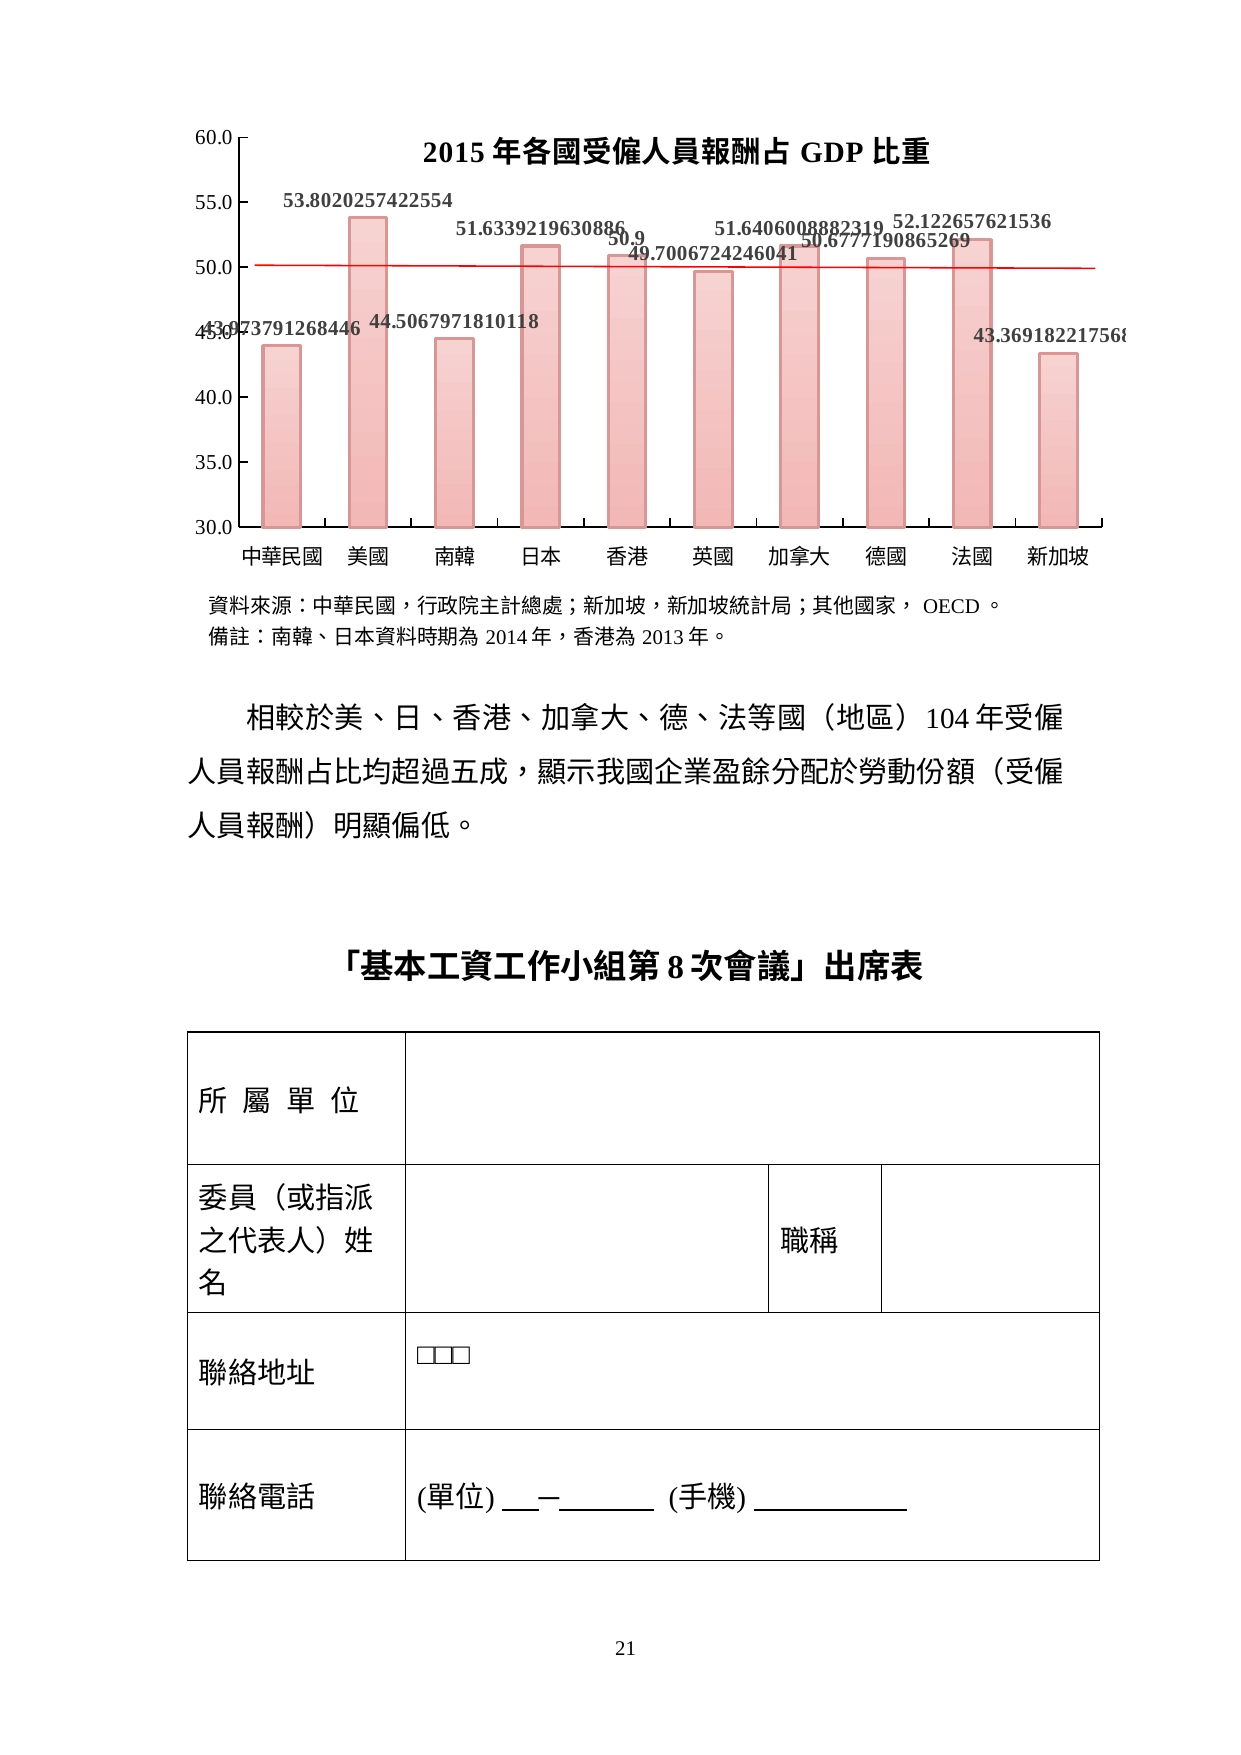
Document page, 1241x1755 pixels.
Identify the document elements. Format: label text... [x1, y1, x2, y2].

table_cell □□□ [406, 1313, 1099, 1429]
table_cell [406, 1165, 768, 1312]
table_header [406, 1033, 1099, 1164]
text 「基本工資工作小組第8次會議」出席表 [187, 940, 1063, 988]
table_cell 聯絡地址 [188, 1313, 405, 1429]
table_cell 職稱 [769, 1165, 881, 1312]
table_cell 聯絡電話 [188, 1430, 405, 1559]
text 相較於美、日、香港、加拿大、德、法等國（地區）104年受僱人員報酬占比均超過五成，顯示我國企業盈餘分配於勞動份額（受僱人員報酬）明顯偏低。 [187, 685, 1063, 848]
table_cell (單位) ─ (手機) [406, 1430, 1099, 1559]
table_header 所 屬 單 位 [188, 1033, 405, 1164]
table_cell 委員（或指派之代表人）姓名 [188, 1165, 405, 1312]
table_cell [882, 1165, 1099, 1312]
